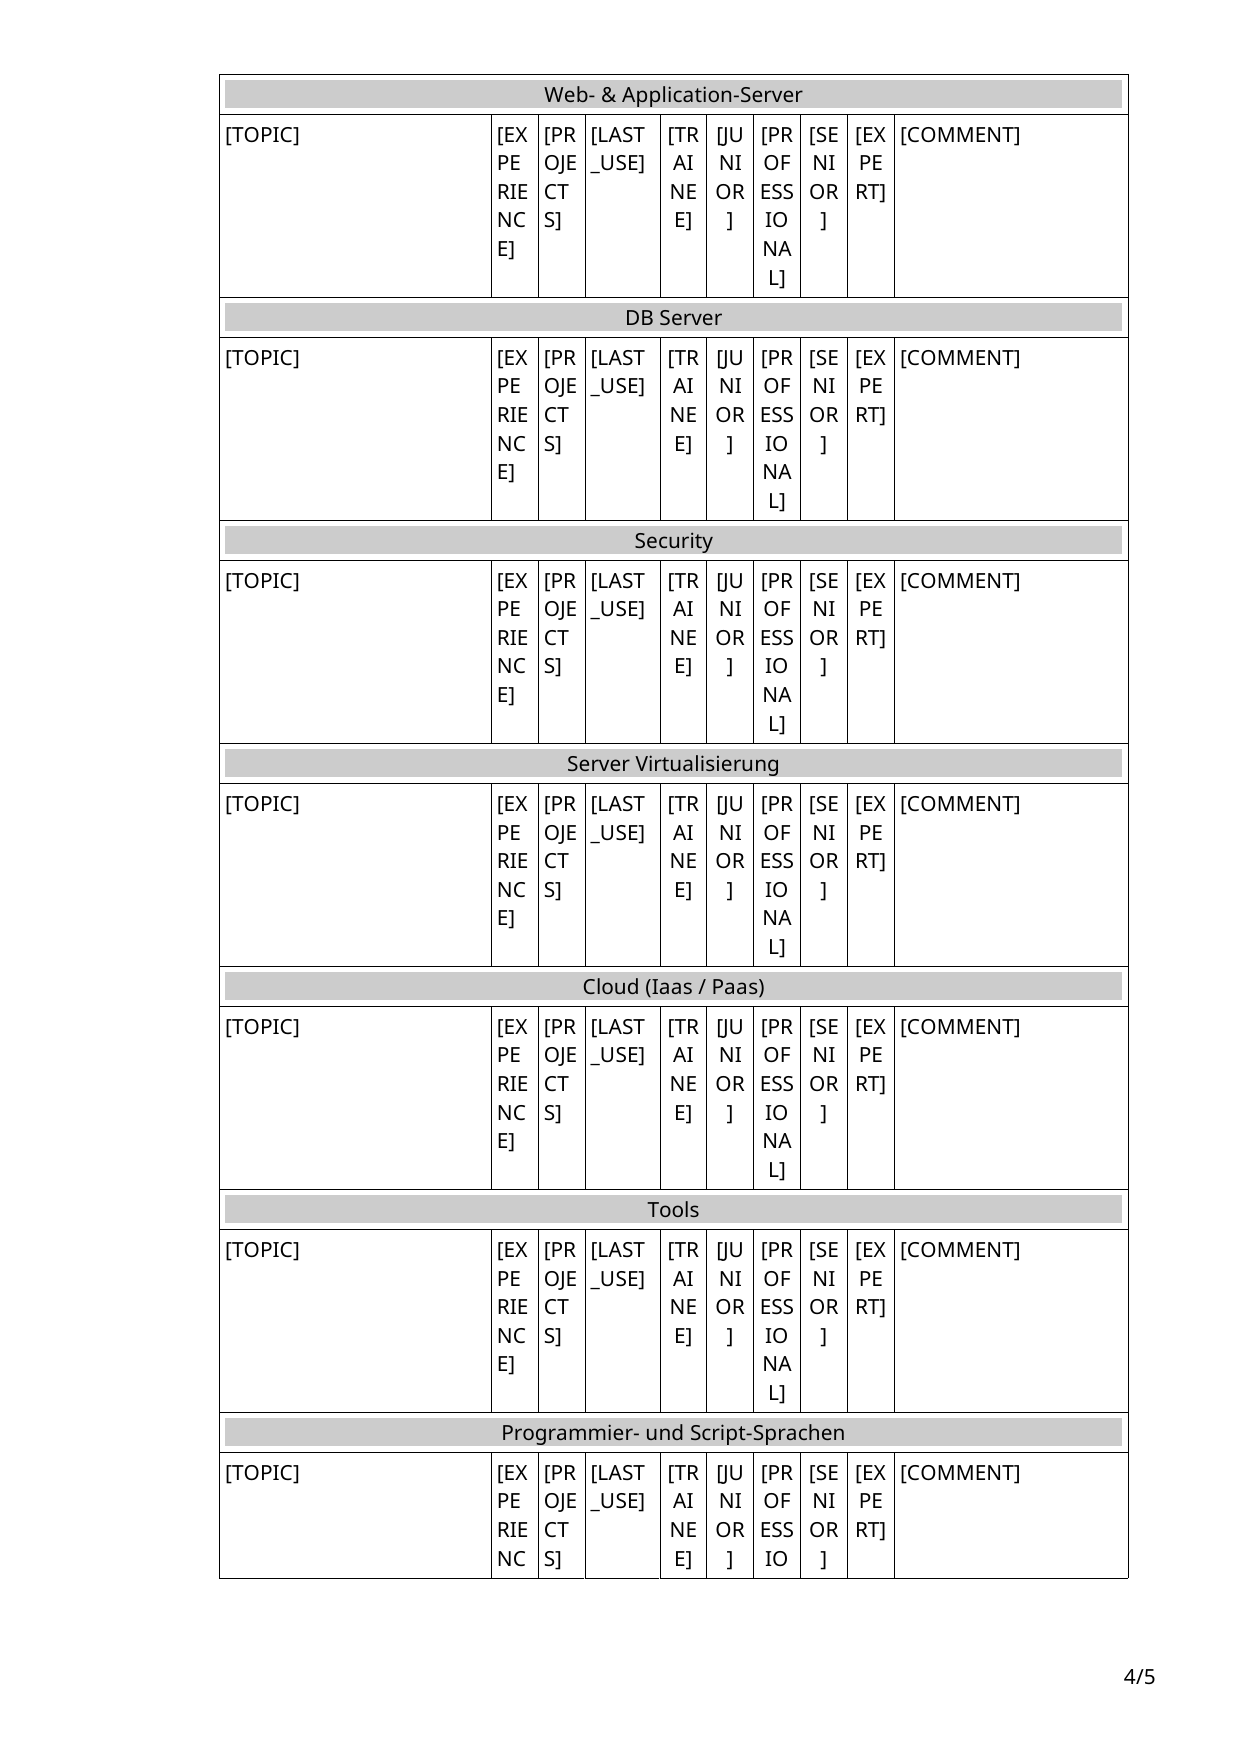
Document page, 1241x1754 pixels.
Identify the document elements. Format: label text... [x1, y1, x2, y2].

table_cell [JUNIOR] [707, 784, 753, 966]
table_cell [PROJECTS] [539, 1230, 584, 1412]
table_cell [EXPERIENCE] [492, 784, 538, 966]
table_cell [PROFESSIONAL] [754, 784, 800, 966]
table_cell [TOPIC] [220, 784, 491, 966]
table_cell [LAST_USE] [586, 338, 659, 520]
table_cell [TOPIC] [220, 1007, 491, 1189]
table_header Cloud (Iaas / Paas) [220, 967, 1128, 1006]
table_cell [PROJECTS] [539, 561, 584, 743]
table_cell [PROFESSIONAL] [754, 1007, 800, 1189]
table_cell [EXPERT] [848, 1007, 894, 1189]
table_cell [TRAINEE] [661, 561, 706, 743]
table_header Web- & Application-Server [220, 75, 1128, 114]
table_cell [LAST_USE] [586, 1007, 659, 1189]
table_cell [TOPIC] [220, 115, 491, 297]
table_cell [LAST_USE] [586, 561, 659, 743]
table_cell [PROJECTS] [539, 1453, 584, 1578]
table_cell [EXPERIENC [492, 1453, 538, 1578]
table_cell [PROFESSIONAL] [754, 338, 800, 520]
table_cell [PROFESSIONAL] [754, 115, 800, 297]
table_cell [EXPERIENCE] [492, 338, 538, 520]
table_cell [TOPIC] [220, 1230, 491, 1412]
table_cell [PROJECTS] [539, 784, 584, 966]
table_cell [JUNIOR] [707, 1007, 753, 1189]
table_cell [TRAINEE] [661, 1453, 706, 1578]
table_cell [JUNIOR] [707, 338, 753, 520]
table_cell [PROFESSIONAL] [754, 1230, 800, 1412]
table_header Tools [220, 1190, 1128, 1229]
table_cell [TOPIC] [220, 1453, 491, 1578]
table_cell [EXPERT] [848, 115, 894, 297]
table_cell [JUNIOR] [707, 115, 753, 297]
table_header Programmier- und Script-Sprachen [220, 1413, 1128, 1452]
table_cell [LAST_USE] [586, 784, 659, 966]
table_header Server Virtualisierung [220, 744, 1128, 783]
table_cell [TOPIC] [220, 338, 491, 520]
table_cell [COMMENT] [895, 1007, 1128, 1189]
table_cell [TOPIC] [220, 561, 491, 743]
table_cell [JUNIOR] [707, 561, 753, 743]
table_cell [TRAINEE] [661, 115, 706, 297]
table_cell [COMMENT] [895, 561, 1128, 743]
table_cell [EXPERIENCE] [492, 1230, 538, 1412]
table_cell [PROJECTS] [539, 338, 584, 520]
table_cell [LAST_USE] [586, 1230, 659, 1412]
table_cell [COMMENT] [895, 338, 1128, 520]
table_cell [COMMENT] [895, 1453, 1128, 1578]
table_cell [TRAINEE] [661, 784, 706, 966]
table_cell [LAST_USE] [586, 115, 659, 297]
table_cell [TRAINEE] [661, 1230, 706, 1412]
table_cell [LAST_USE] [586, 1453, 659, 1578]
table_cell [SENIOR] [801, 1230, 847, 1412]
table_cell [EXPERIENCE] [492, 115, 538, 297]
table_cell [PROFESSIO [754, 1453, 800, 1578]
table_cell [PROJECTS] [539, 1007, 584, 1189]
table_cell [SENIOR] [801, 561, 847, 743]
table_cell [SENIOR] [801, 115, 847, 297]
table_cell [PROFESSIONAL] [754, 561, 800, 743]
table_cell [EXPERT] [848, 784, 894, 966]
table_cell [SENIOR] [801, 1453, 847, 1578]
table_header DB Server [220, 298, 1128, 337]
table_cell [EXPERT] [848, 1453, 894, 1578]
table_cell [COMMENT] [895, 784, 1128, 966]
table_header Security [220, 521, 1128, 560]
table_cell [TRAINEE] [661, 338, 706, 520]
table_cell [SENIOR] [801, 784, 847, 966]
table_cell [JUNIOR] [707, 1230, 753, 1412]
table_cell [TRAINEE] [661, 1007, 706, 1189]
table_cell [SENIOR] [801, 1007, 847, 1189]
table_cell [SENIOR] [801, 338, 847, 520]
table_cell [EXPERT] [848, 1230, 894, 1412]
table_cell [EXPERIENCE] [492, 561, 538, 743]
table_cell [EXPERT] [848, 561, 894, 743]
table_cell [EXPERT] [848, 338, 894, 520]
table_cell [COMMENT] [895, 1230, 1128, 1412]
table_cell [JUNIOR] [707, 1453, 753, 1578]
table_cell [PROJECTS] [539, 115, 584, 297]
table_cell [COMMENT] [895, 115, 1128, 297]
table_cell [EXPERIENCE] [492, 1007, 538, 1189]
